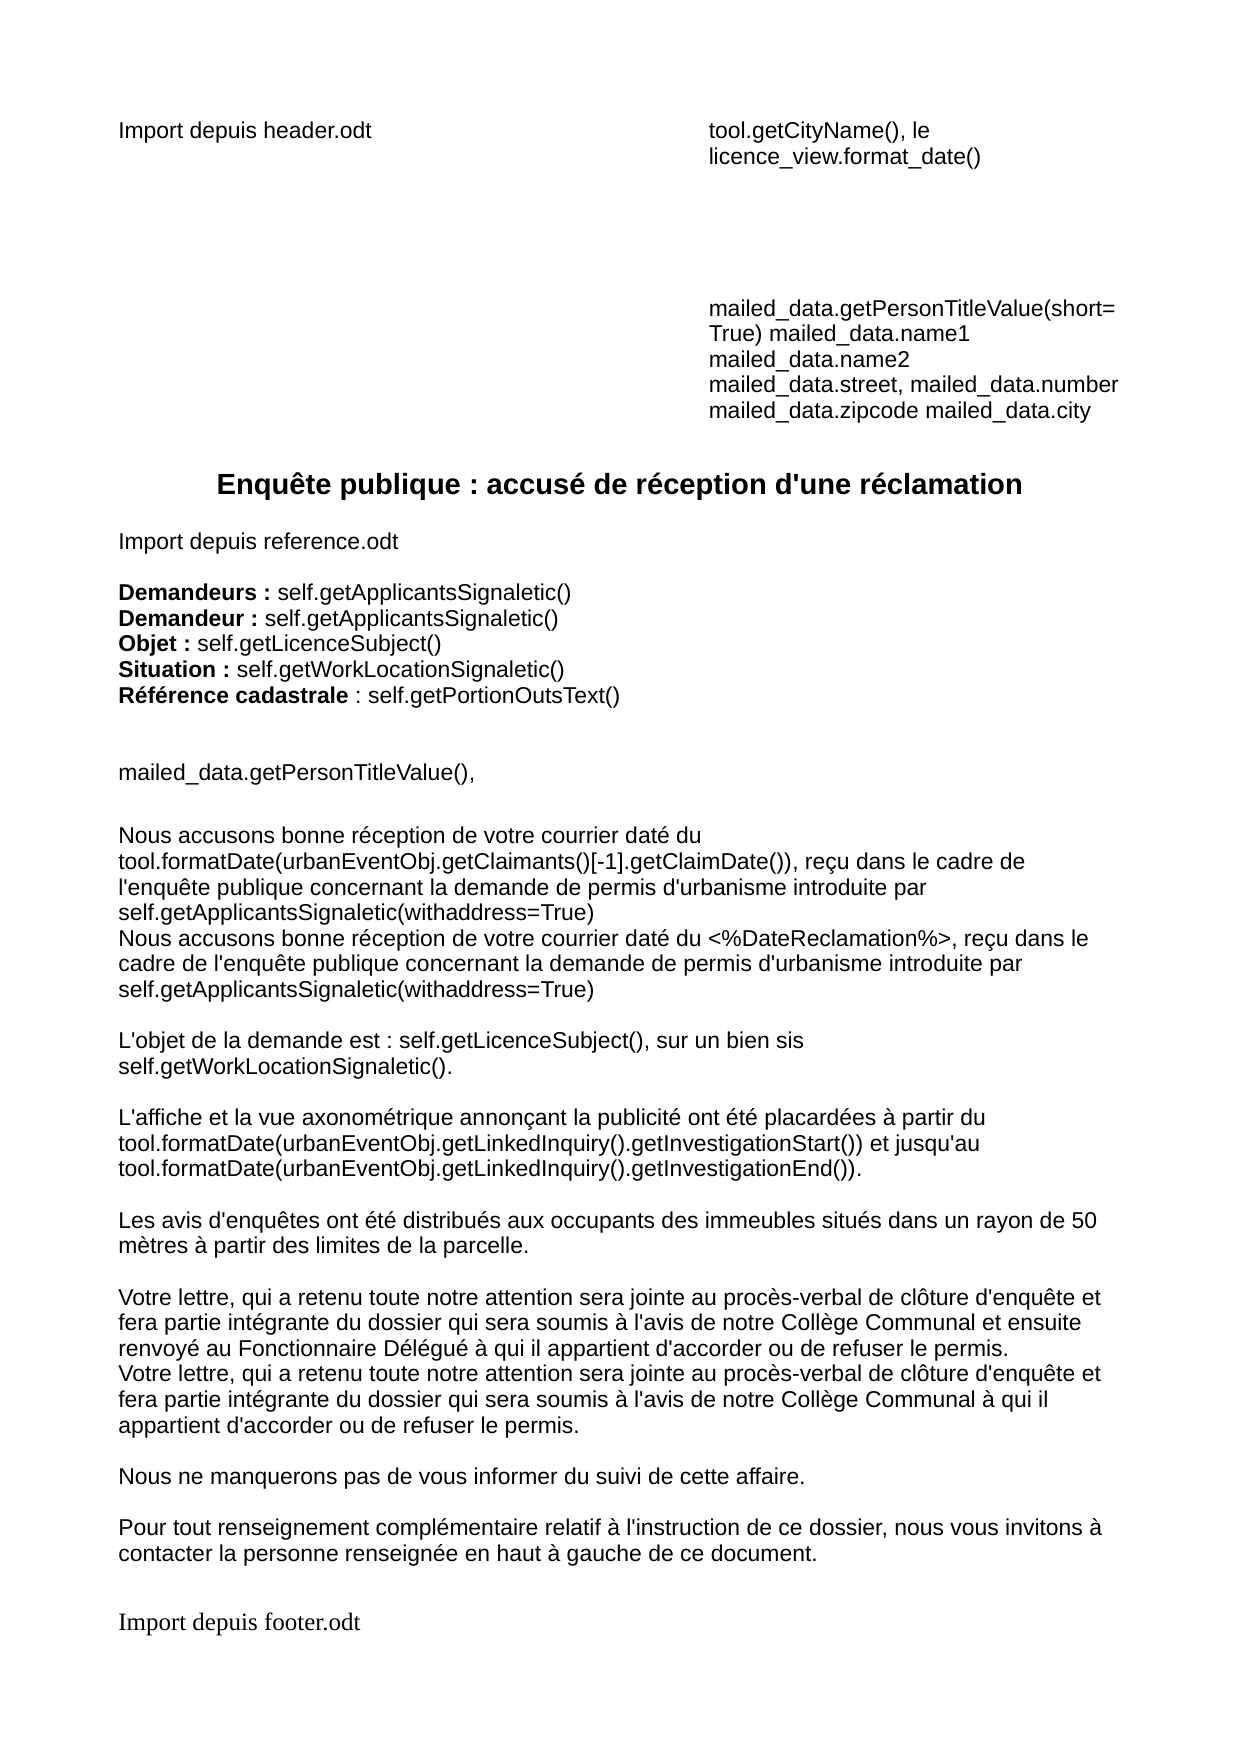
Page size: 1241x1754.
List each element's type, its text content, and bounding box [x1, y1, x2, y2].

text Votre lettre, qui a retenu toute notre attention sera jointe au procès-verbal de clôture d'enquête et fera partie intégrante du dossier qui sera soumis à l'avis de notre Collège Communal à qui il appartient d'accorder ou de refuser le permis. [118, 1361, 1122, 1438]
text mailed_data.getPersonTitleValue(), [118, 759, 1122, 785]
table_header tool.getCityName(), le licence_view.format_date() mailed_data.getPersonTitleValue(short=True) mailed_data.name1 mailed_data.name2 mailed_data.street, mailed_data.number mailed_data.zipcode mailed_data.city [709, 118, 1128, 436]
title Enquête publique : accusé de réception d'une réclamation [118, 468, 1122, 501]
text L'objet de la demande est : self.getLicenceSubject(), sur un bien sis self.getWorkLocationSignaletic(). [118, 1028, 1122, 1079]
text Référence cadastrale : self.getPortionOutsText() [118, 682, 1122, 708]
text Votre lettre, qui a retenu toute notre attention sera jointe au procès-verbal de clôture d'enquête et fera partie intégrante du dossier qui sera soumis à l'avis de notre Collège Communal et ensuite renvoyé au Fonctionnaire Délégué à qui il appartient d'accorder ou de refuser le permis. [118, 1284, 1122, 1361]
text Les avis d'enquêtes ont été distribués aux occupants des immeubles situés dans un rayon de 50 mètres à partir des limites de la parcelle. [118, 1207, 1122, 1259]
text Demandeurs : self.getApplicantsSignaletic() [118, 580, 1122, 606]
text Nous ne manquerons pas de vous informer du suivi de cette affaire. [118, 1464, 1122, 1489]
text Pour tout renseignement complémentaire relatif à l'instruction de ce dossier, nous vous invitons à contacter la personne renseignée en haut à gauche de ce document. [118, 1515, 1122, 1566]
table_header Import depuis header.odt [118, 118, 708, 436]
text Objet : self.getLicenceSubject() [118, 631, 1122, 657]
text Nous accusons bonne réception de votre courrier daté du tool.formatDate(urbanEventObj.getClaimants()[-1].getClaimDate()), reçu dans le cadre de l'enquête publique concernant la demande de permis d'urbanisme introduite par self.getApplicantsSignaletic(withaddress=True) [118, 823, 1122, 926]
text Nous accusons bonne réception de votre courrier daté du <%DateReclamation%>, reçu dans le cadre de l'enquête publique concernant la demande de permis d'urbanisme introduite par self.getApplicantsSignaletic(withaddress=True) [118, 926, 1122, 1002]
text Situation : self.getWorkLocationSignaletic() [118, 657, 1122, 682]
text Import depuis reference.odt [118, 529, 1122, 554]
text L'affiche et la vue axonométrique annonçant la publicité ont été placardées à partir du tool.formatDate(urbanEventObj.getLinkedInquiry().getInvestigationStart()) et jusqu'au tool.formatDate(urbanEventObj.getLinkedInquiry().getInvestigationEnd()). [118, 1105, 1122, 1182]
text Demandeur : self.getApplicantsSignaletic() [118, 606, 1122, 631]
